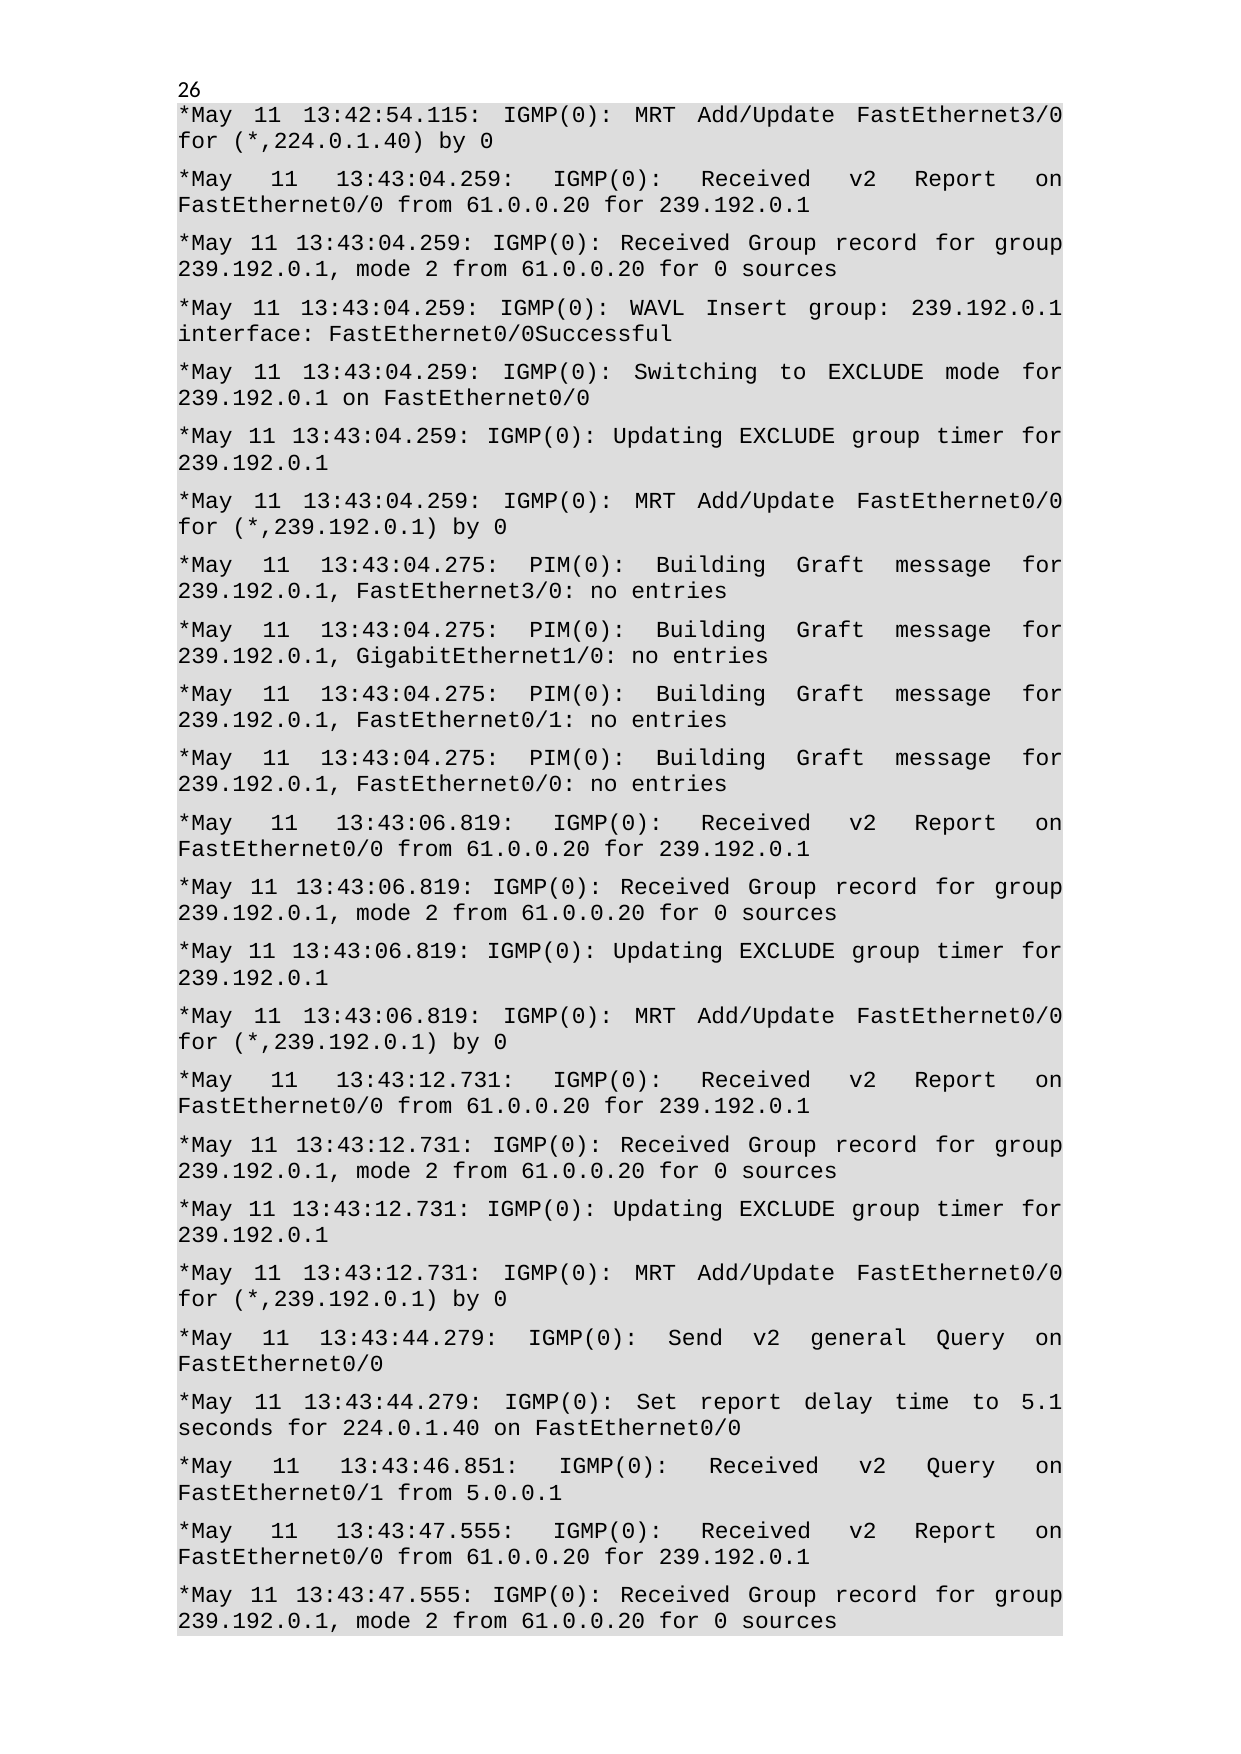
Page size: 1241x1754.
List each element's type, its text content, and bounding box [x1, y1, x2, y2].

text *May 11 13:43:06.819: IGMP(0): Received v2 Report on FastEthernet0/0 from 61.0.0.20 for 239.192.0.1 [177, 811, 1063, 863]
text *May 11 13:43:12.731: IGMP(0): Received Group record for group 239.192.0.1, mode 2 from 61.0.0.20 for 0 sources [177, 1133, 1063, 1185]
text *May 11 13:43:06.819: IGMP(0): Received Group record for group 239.192.0.1, mode 2 from 61.0.0.20 for 0 sources [177, 876, 1063, 927]
text *May 11 13:43:44.279: IGMP(0): Set report delay time to 5.1 seconds for 224.0.1.40 on FastEthernet0/0 [177, 1391, 1063, 1442]
text *May 11 13:43:04.275: PIM(0): Building Graft message for 239.192.0.1, FastEthernet0/1: no entries [177, 682, 1063, 734]
text *May 11 13:43:12.731: IGMP(0): Updating EXCLUDE group timer for 239.192.0.1 [177, 1197, 1063, 1249]
text *May 11 13:43:06.819: IGMP(0): MRT Add/Update FastEthernet0/0 for (*,239.192.0.1) by 0 [177, 1004, 1063, 1056]
text *May 11 13:43:04.259: IGMP(0): Received Group record for group 239.192.0.1, mode 2 from 61.0.0.20 for 0 sources [177, 232, 1063, 284]
text *May 11 13:43:46.851: IGMP(0): Received v2 Query on FastEthernet0/1 from 5.0.0.1 [177, 1455, 1063, 1507]
text *May 11 13:43:04.259: IGMP(0): Switching to EXCLUDE mode for 239.192.0.1 on FastEthernet0/0 [177, 361, 1063, 412]
text *May 11 13:43:12.731: IGMP(0): Received v2 Report on FastEthernet0/0 from 61.0.0.20 for 239.192.0.1 [177, 1069, 1063, 1121]
text *May 11 13:43:04.275: PIM(0): Building Graft message for 239.192.0.1, GigabitEthernet1/0: no entries [177, 618, 1063, 670]
text *May 11 13:43:04.275: PIM(0): Building Graft message for 239.192.0.1, FastEthernet3/0: no entries [177, 554, 1063, 606]
text *May 11 13:43:44.279: IGMP(0): Send v2 general Query on FastEthernet0/0 [177, 1326, 1063, 1378]
text *May 11 13:43:04.275: PIM(0): Building Graft message for 239.192.0.1, FastEthernet0/0: no entries [177, 747, 1063, 799]
text *May 11 13:43:47.555: IGMP(0): Received Group record for group 239.192.0.1, mode 2 from 61.0.0.20 for 0 sources [177, 1584, 1063, 1636]
text *May 11 13:43:47.555: IGMP(0): Received v2 Report on FastEthernet0/0 from 61.0.0.20 for 239.192.0.1 [177, 1519, 1063, 1571]
text *May 11 13:43:04.259: IGMP(0): WAVL Insert group: 239.192.0.1 interface: FastEthernet0/0Successful [177, 296, 1063, 348]
text *May 11 13:43:04.259: IGMP(0): Updating EXCLUDE group timer for 239.192.0.1 [177, 425, 1063, 477]
text *May 11 13:43:12.731: IGMP(0): MRT Add/Update FastEthernet0/0 for (*,239.192.0.1) by 0 [177, 1262, 1063, 1314]
text *May 11 13:42:54.115: IGMP(0): MRT Add/Update FastEthernet3/0 for (*,224.0.1.40) by 0 [177, 103, 1063, 155]
text *May 11 13:43:06.819: IGMP(0): Updating EXCLUDE group timer for 239.192.0.1 [177, 940, 1063, 992]
text *May 11 13:43:04.259: IGMP(0): MRT Add/Update FastEthernet0/0 for (*,239.192.0.1) by 0 [177, 489, 1063, 541]
text *May 11 13:43:04.259: IGMP(0): Received v2 Report on FastEthernet0/0 from 61.0.0.20 for 239.192.0.1 [177, 167, 1063, 219]
